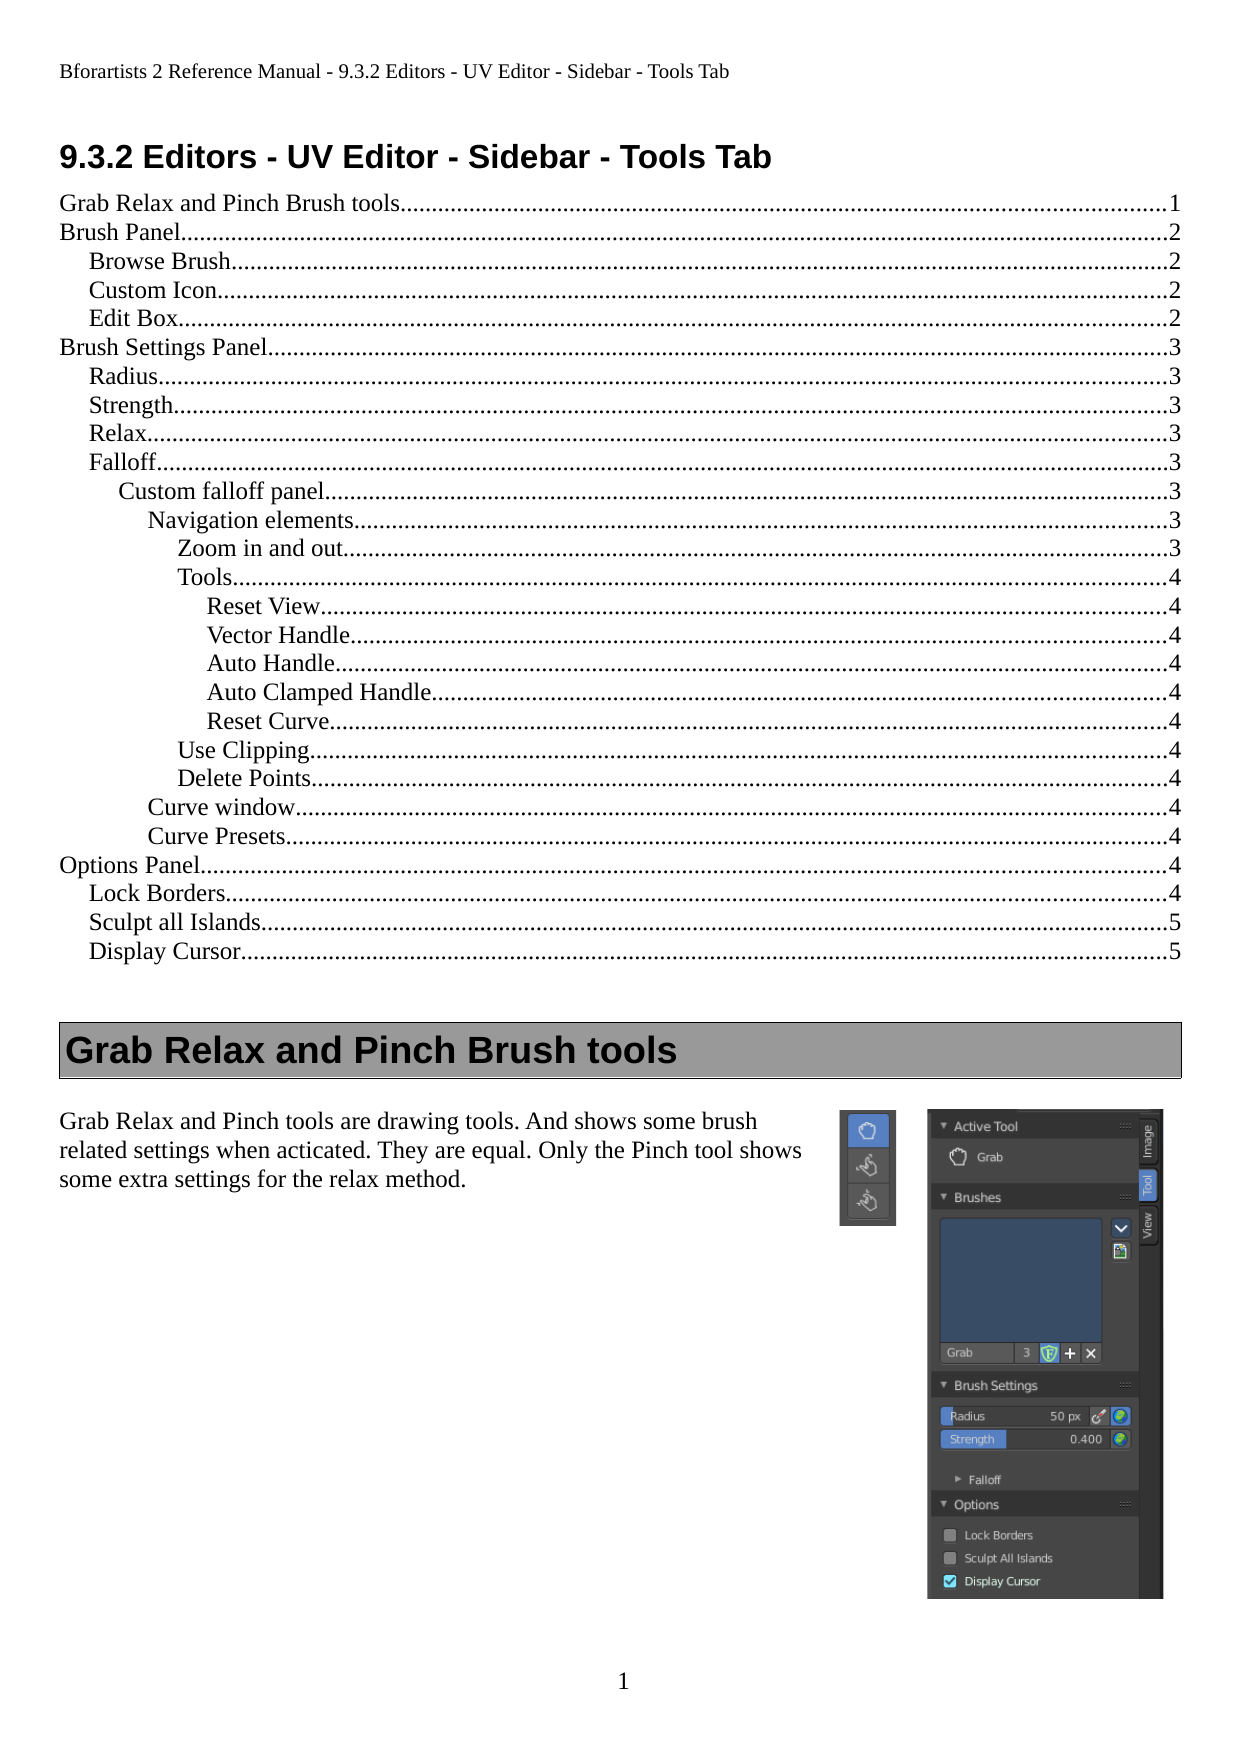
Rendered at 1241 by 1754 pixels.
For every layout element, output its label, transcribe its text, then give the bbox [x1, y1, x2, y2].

text Auto Clamped Handle 4 [206, 677, 1181, 706]
text Grab Relax and Pinch Brush tools 1 [59, 188, 1181, 217]
text Zoom in and out 3 [177, 533, 1181, 562]
text Edit Box 2 [88, 303, 1181, 332]
text Lock Borders 4 [88, 878, 1181, 907]
text Custom falloff panel 3 [118, 476, 1181, 505]
text Grab Relax and Pinch tools are drawing tools. And shows some brush related settings when acticated. They are equal. Only the Pinch tool shows some extra settings for the relax method. [59, 1106, 1181, 1193]
picture [839, 1110, 897, 1226]
text Curve window 4 [147, 792, 1181, 821]
table_header Grab Relax and Pinch Brush tools [60, 1023, 1181, 1077]
text Use Clipping 4 [177, 735, 1181, 763]
text Browse Brush 2 [88, 246, 1181, 275]
subtitle 9.3.2 Editors - UV Editor - Sidebar - Tools Tab [59, 138, 1181, 176]
text Navigation elements 3 [147, 505, 1181, 533]
picture [927, 1109, 1164, 1599]
text Auto Handle 4 [206, 648, 1181, 677]
text Options Panel 4 [59, 850, 1181, 878]
text Sculpt all Islands 5 [88, 907, 1181, 936]
text Display Cursor 5 [88, 936, 1181, 965]
text Custom Icon 2 [88, 275, 1181, 303]
text Curve Presets 4 [147, 821, 1181, 850]
text Falloff 3 [88, 447, 1181, 476]
text Tools 4 [177, 562, 1181, 591]
text Strength 3 [88, 390, 1181, 418]
text Reset Curve 4 [206, 706, 1181, 735]
text Radius 3 [88, 361, 1181, 390]
text Brush Settings Panel 3 [59, 332, 1181, 361]
text Delete Points 4 [177, 763, 1181, 792]
text Brush Panel 2 [59, 217, 1181, 246]
text Vector Handle 4 [206, 620, 1181, 648]
text Relax 3 [88, 418, 1181, 447]
text Reset View 4 [206, 591, 1181, 620]
